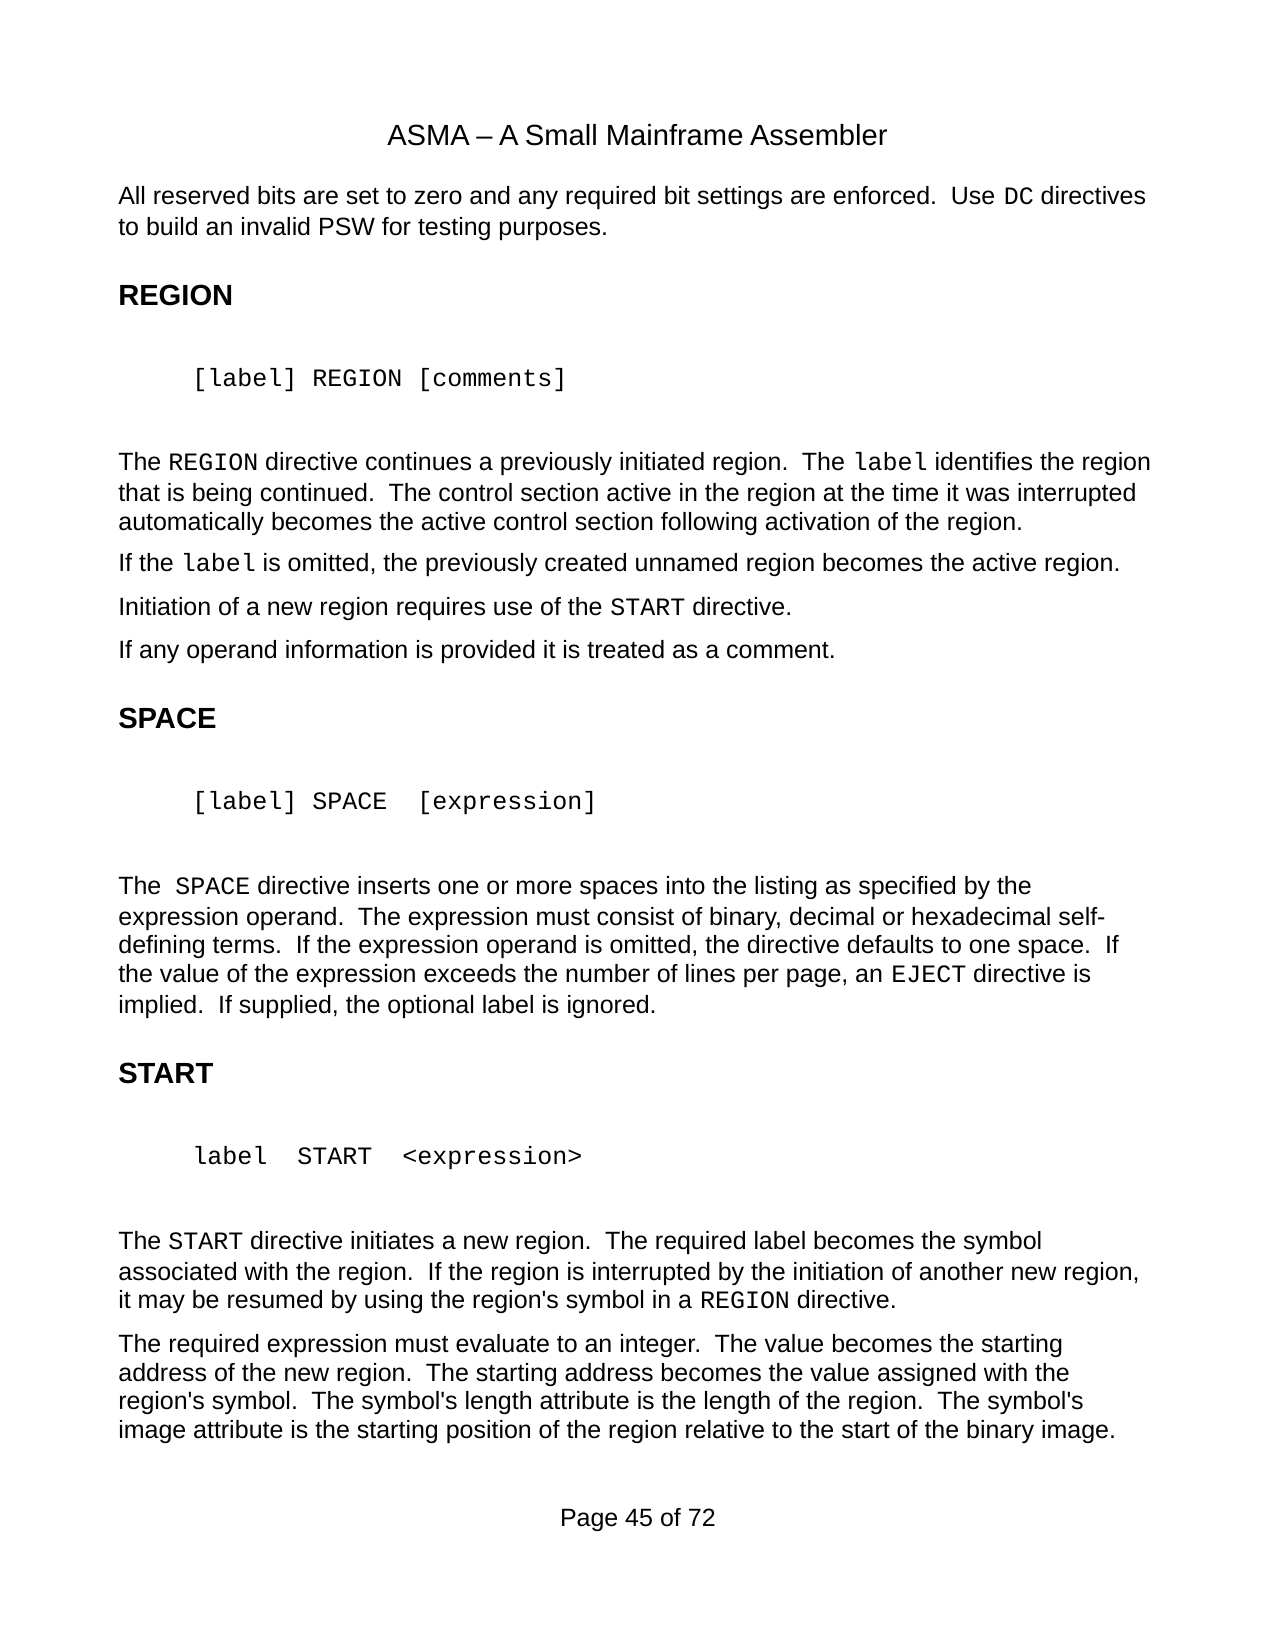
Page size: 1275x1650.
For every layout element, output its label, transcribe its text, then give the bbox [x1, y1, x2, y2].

text The SPACE directive inserts one or more spaces into the listing as specified by the expression operand. The expression must consist of binary, decimal or hexadecimal self-defining terms. If the expression operand is omitted, the directive defaults to one space. If the value of the expression exceeds the number of lines per page, an EJECT directive is implied. If supplied, the optional label is ignored. [118, 871, 1157, 1019]
text If any operand information is provided it is treated as a comment. [118, 635, 1157, 664]
text The START directive initiates a new region. The required label becomes the symbol associated with the region. If the region is interrupted by the initiation of another new region, it may be resumed by using the region's symbol in a REGION directive. [118, 1226, 1157, 1316]
subtitle START [118, 1056, 1157, 1090]
subtitle REGION [118, 278, 1157, 312]
text The REGION directive continues a previously initiated region. The label identifies the region that is being continued. The control section active in the region at the time it was interrupted automatically becomes the active control section following activation of the region. [118, 447, 1157, 536]
text [label] SPACE [expression] [192, 789, 1157, 817]
text [label] REGION [comments] [192, 366, 1157, 394]
subtitle SPACE [118, 701, 1157, 735]
text label START <expression> [192, 1144, 1157, 1172]
text If the label is omitted, the previously created unnamed region becomes the active region. [118, 548, 1157, 579]
text All reserved bits are set to zero and any required bit settings are enforced. Use DC directives to build an invalid PSW for testing purposes. [118, 181, 1157, 241]
text Initiation of a new region requires use of the START directive. [118, 592, 1157, 623]
text The required expression must evaluate to an integer. The value becomes the starting address of the new region. The starting address becomes the value assigned with the region's symbol. The symbol's length attribute is the length of the region. The symbol's image attribute is the starting position of the region relative to the start of the binary image. [118, 1329, 1157, 1444]
